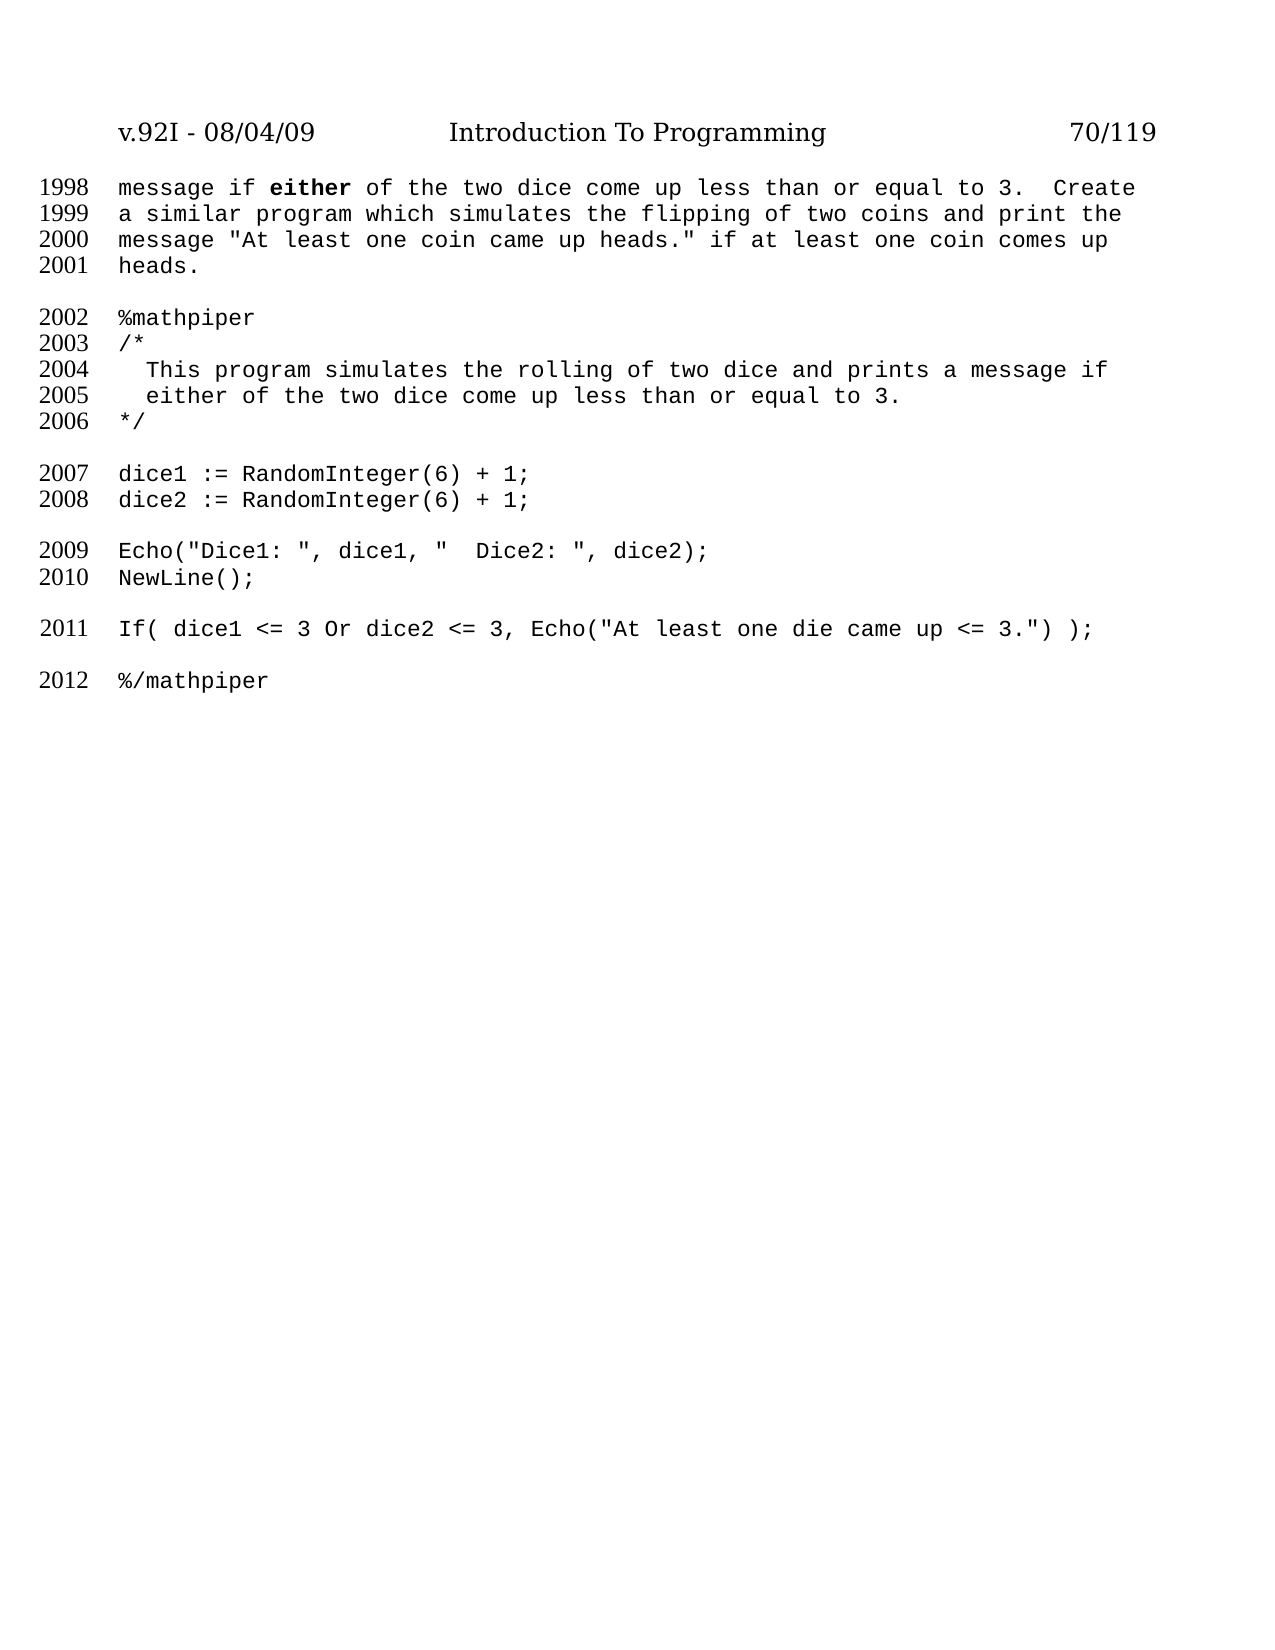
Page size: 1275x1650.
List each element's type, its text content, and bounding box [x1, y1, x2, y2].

text dice2 := RandomInteger(6) + 1; [118, 488, 1157, 514]
text message if either of the two dice come up less than or equal to 3. Create a similar program which simulates the flipping of two coins and print the message "At least one coin came up heads." if at least one coin comes up heads. [118, 177, 1157, 281]
text Echo("Dice1: ", dice1, " Dice2: ", dice2); [118, 540, 1157, 566]
text NewLine(); [118, 566, 1157, 592]
text %mathpiper [118, 306, 1157, 332]
text dice1 := RandomInteger(6) + 1; [118, 462, 1157, 488]
text either of the two dice come up less than or equal to 3. [118, 384, 1157, 410]
text If( dice1 <= 3 Or dice2 <= 3, Echo("At least one die came up <= 3.") ); [118, 618, 1157, 644]
text %/mathpiper [118, 669, 1157, 696]
text /* [118, 332, 1157, 358]
text This program simulates the rolling of two dice and prints a message if [118, 358, 1157, 384]
text */ [118, 410, 1157, 436]
